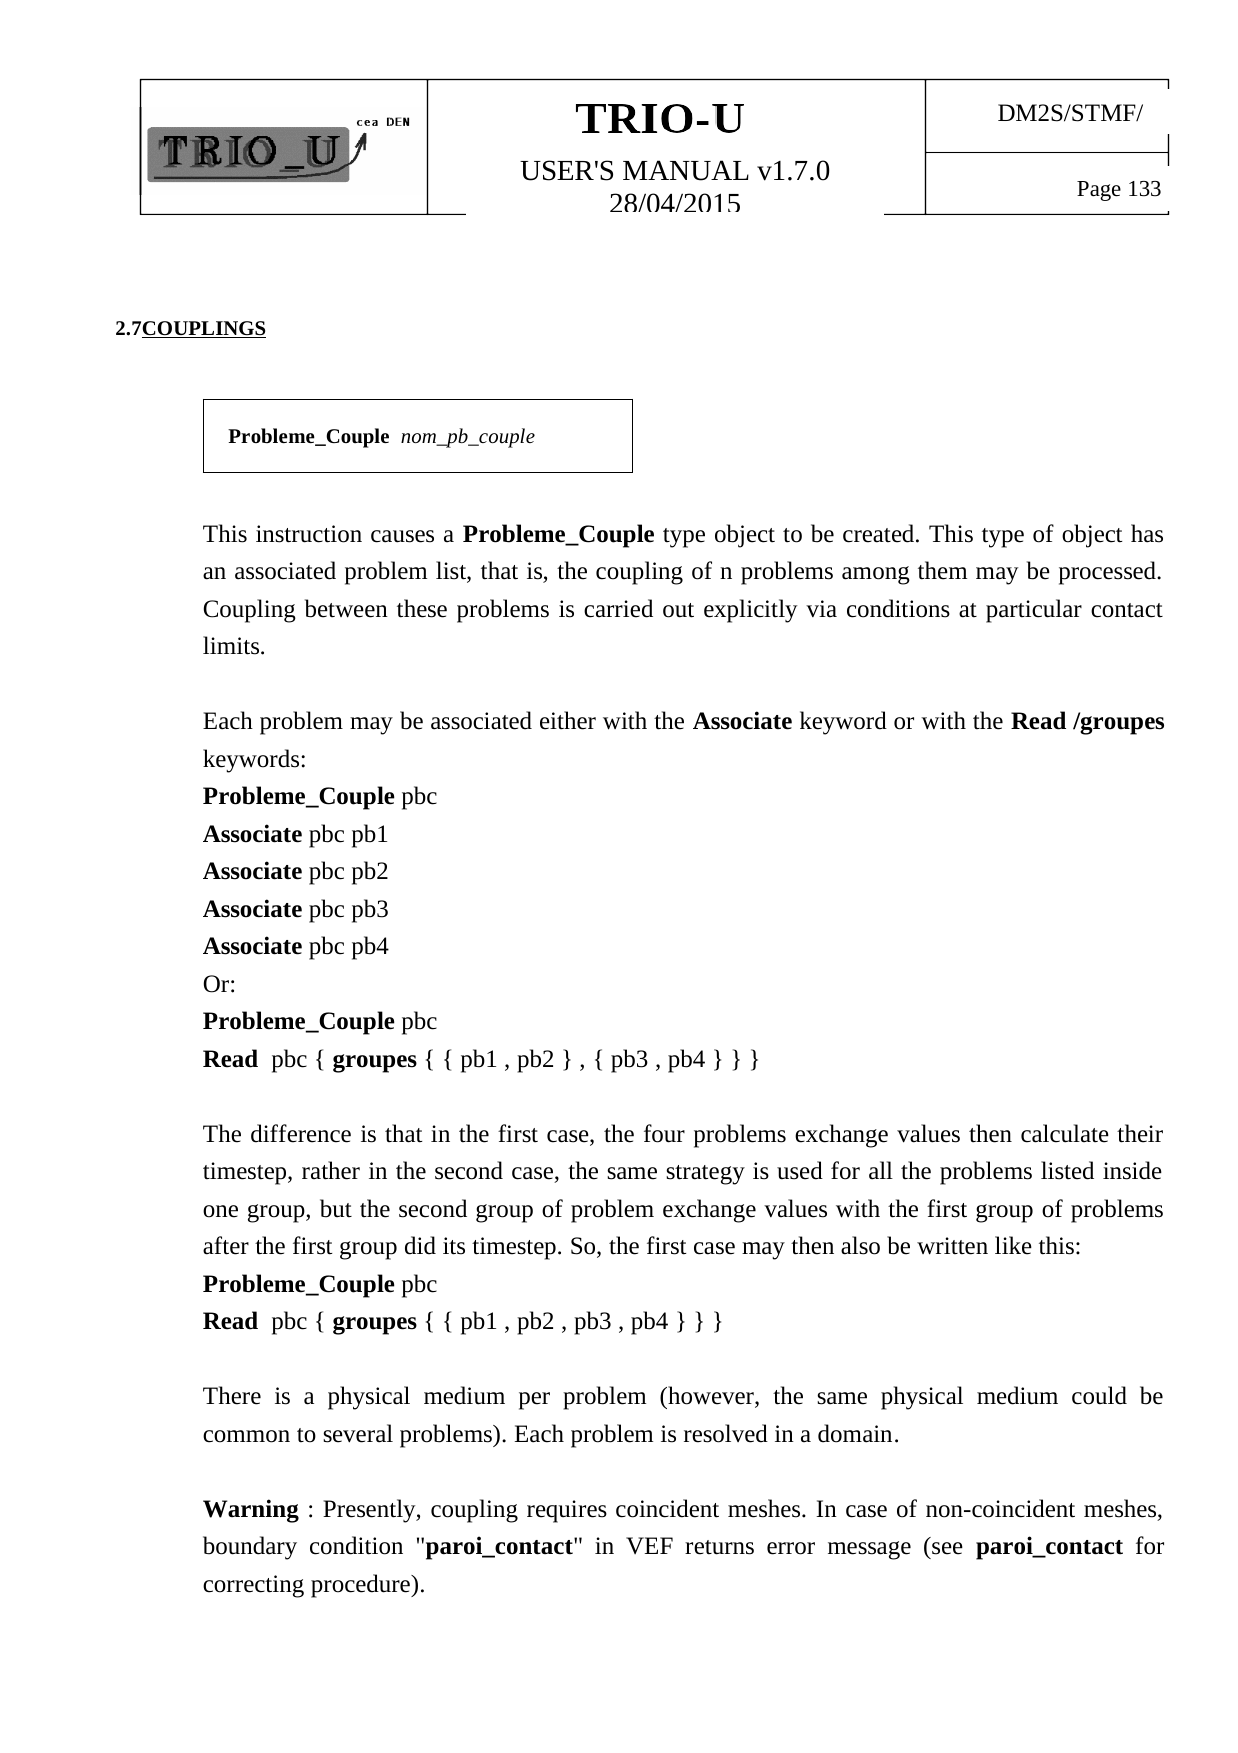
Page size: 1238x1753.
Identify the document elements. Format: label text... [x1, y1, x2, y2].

subtitle COUPLINGS [115, 316, 1164, 340]
table_header Probleme_Couple nom_pb_couple [204, 400, 632, 472]
text Associate pbc pb1 [203, 810, 1165, 848]
text Associate pbc pb4 [203, 923, 1165, 960]
text Or: [203, 960, 1165, 998]
text Associate pbc pb2 [203, 848, 1165, 885]
text This instruction causes a Probleme_Couple type object to be created. This type of object has an associated problem list, that is, the coupling of n problems among them may be processed. Coupling between these problems is carried out explicitly via conditions at particular contact limits. [203, 510, 1165, 660]
text Read pbc { groupes { { pb1 , pb2 , pb3 , pb4 } } } [203, 1298, 1165, 1335]
text Probleme_Couple pbc [203, 773, 1165, 810]
text Read pbc { groupes { { pb1 , pb2 } , { pb3 , pb4 } } } [203, 1035, 1165, 1073]
text There is a physical medium per problem (however, the same physical medium could be common to several problems). Each problem is resolved in a domain. [203, 1373, 1165, 1448]
text Probleme_Couple pbc [203, 1260, 1165, 1298]
text The difference is that in the first case, the four problems exchange values then calculate their timestep, rather in the second case, the same strategy is used for all the problems listed inside one group, but the second group of problem exchange values with the first group of problems after the first group did its timestep. So, the first case may then also be written like this: [203, 1110, 1165, 1260]
text Each problem may be associated either with the Associate keyword or with the Read /groupes keywords: [203, 698, 1165, 773]
text Probleme_Couple pbc [203, 998, 1165, 1035]
text Associate pbc pb3 [203, 885, 1165, 923]
text Warning : Presently, coupling requires coincident meshes. In case of non-coincident meshes, boundary condition "paroi_contact" in VEF returns error message (see paroi_contact for correcting procedure). [203, 1485, 1165, 1598]
